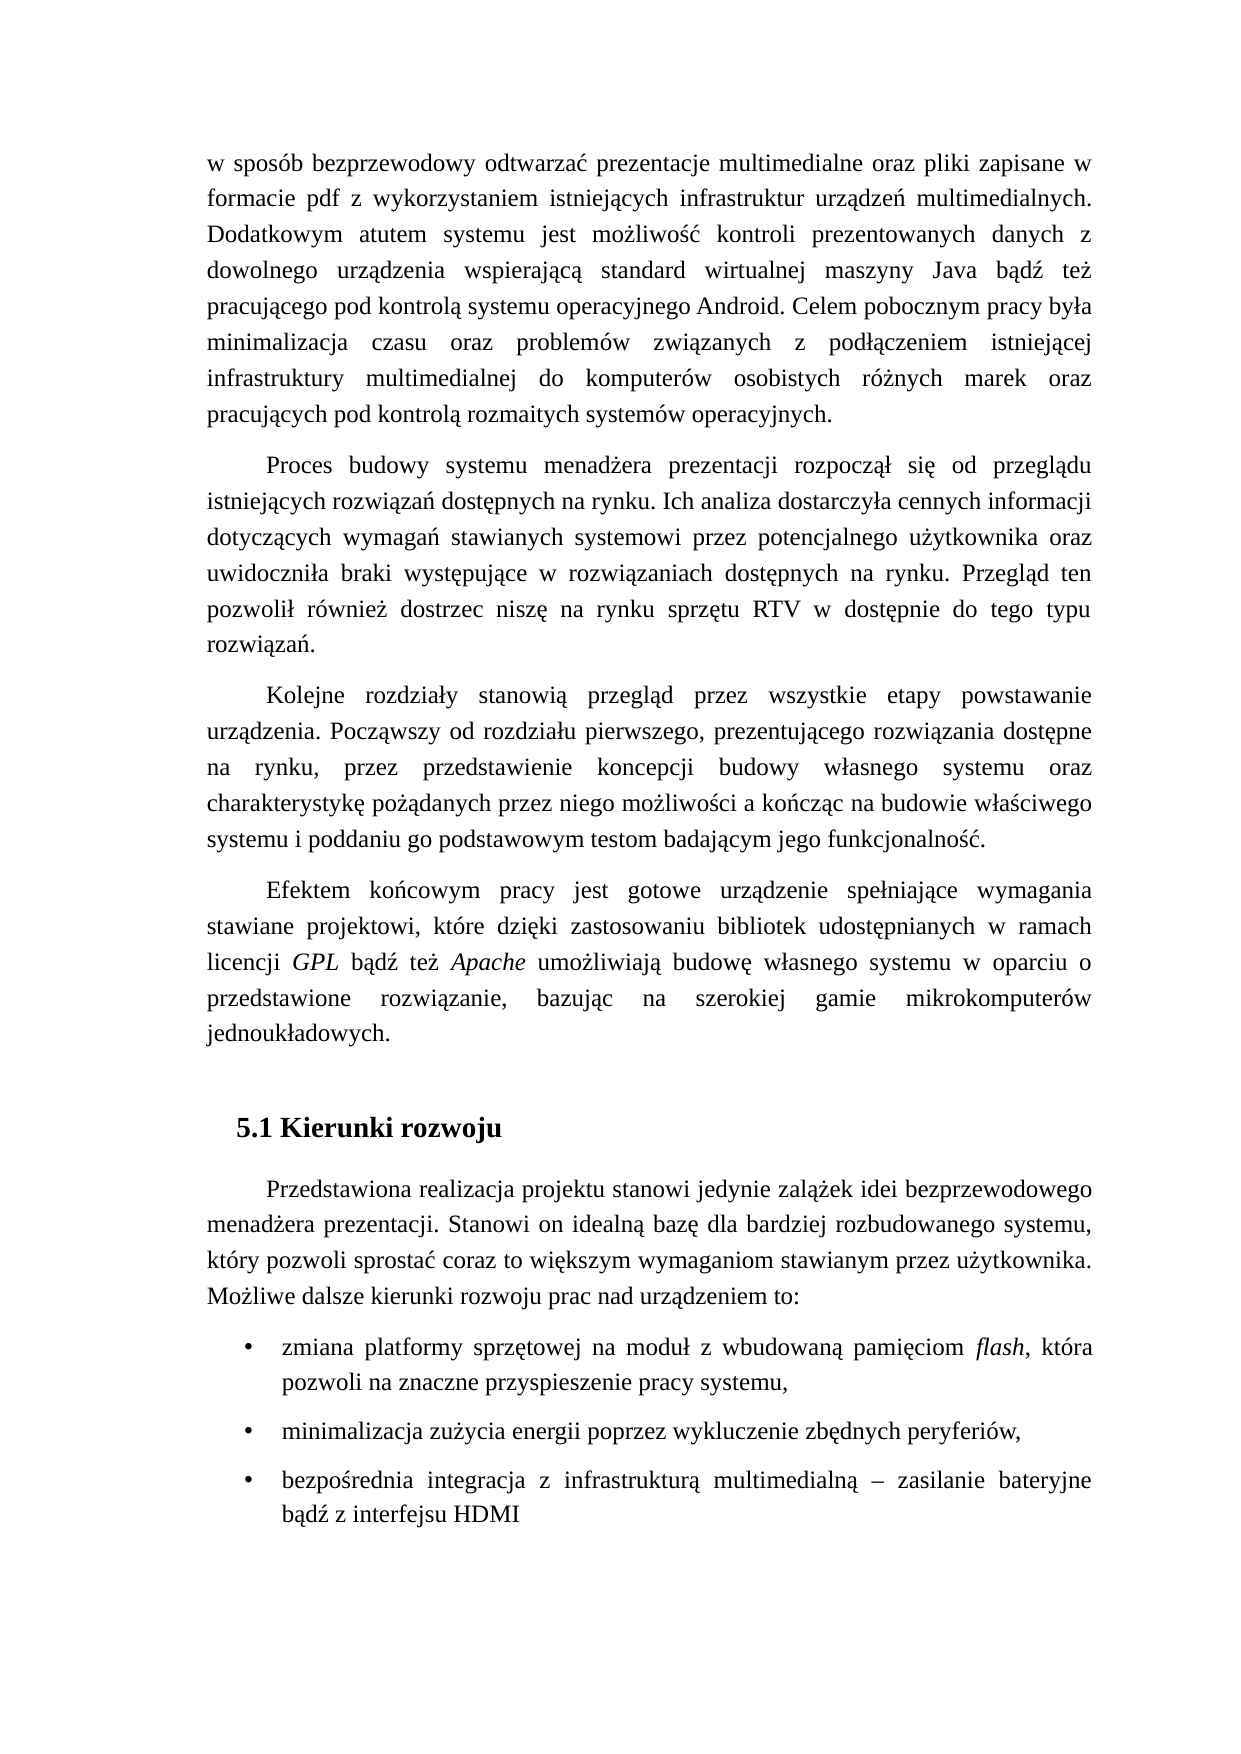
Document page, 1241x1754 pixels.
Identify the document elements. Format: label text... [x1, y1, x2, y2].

list bezpośrednia integracja z infrastrukturą multimedialną – zasilanie bateryjne bądź z interfejsu HDMI [244, 1465, 1093, 1528]
subtitle 5.1 Kierunki rozwoju [207, 1111, 1093, 1144]
text Efektem końcowym pracy jest gotowe urządzenie spełniające wymagania stawiane projektowi, które dzięki zastosowaniu bibliotek udostępnianych w ramach licencji GPL bądź też Apache umożliwiają budowę własnego systemu w oparciu o przedstawione rozwiązanie, bazując na szerokiej gamie mikrokomputerów jednoukładowych. [207, 875, 1093, 1047]
text w sposób bezprzewodowy odtwarzać prezentacje multimedialne oraz pliki zapisane w formacie pdf z wykorzystaniem istniejących infrastruktur urządzeń multimedialnych. Dodatkowym atutem systemu jest możliwość kontroli prezentowanych danych z dowolnego urządzenia wspierającą standard wirtualnej maszyny Java bądź też pracującego pod kontrolą systemu operacyjnego Android. Celem pobocznym pracy była minimalizacja czasu oraz problemów związanych z podłączeniem istniejącej infrastruktury multimedialnej do komputerów osobistych różnych marek oraz pracujących pod kontrolą rozmaitych systemów operacyjnych. [207, 148, 1093, 428]
text Proces budowy systemu menadżera prezentacji rozpoczął się od przeglądu istniejących rozwiązań dostępnych na rynku. Ich analiza dostarczyła cennych informacji dotyczących wymagań stawianych systemowi przez potencjalnego użytkownika oraz uwidoczniła braki występujące w rozwiązaniach dostępnych na rynku. Przegląd ten pozwolił również dostrzec niszę na rynku sprzętu RTV w dostępnie do tego typu rozwiązań. [207, 450, 1093, 658]
list zmiana platformy sprzętowej na moduł z wbudowaną pamięciom flash, która pozwoli na znaczne przyspieszenie pracy systemu, [244, 1332, 1093, 1395]
list minimalizacja zużycia energii poprzez wykluczenie zbędnych peryferiów, [244, 1416, 1093, 1444]
text Kolejne rozdziały stanowią przegląd przez wszystkie etapy powstawanie urządzenia. Począwszy od rozdziału pierwszego, prezentującego rozwiązania dostępne na rynku, przez przedstawienie koncepcji budowy własnego systemu oraz charakterystykę pożądanych przez niego możliwości a kończąc na budowie właściwego systemu i poddaniu go podstawowym testom badającym jego funkcjonalność. [207, 680, 1093, 853]
text Przedstawiona realizacja projektu stanowi jedynie zalążek idei bezprzewodowego menadżera prezentacji. Stanowi on idealną bazę dla bardziej rozbudowanego systemu, który pozwoli sprostać coraz to większym wymaganiom stawianym przez użytkownika. Możliwe dalsze kierunki rozwoju prac nad urządzeniem to: [207, 1174, 1093, 1310]
